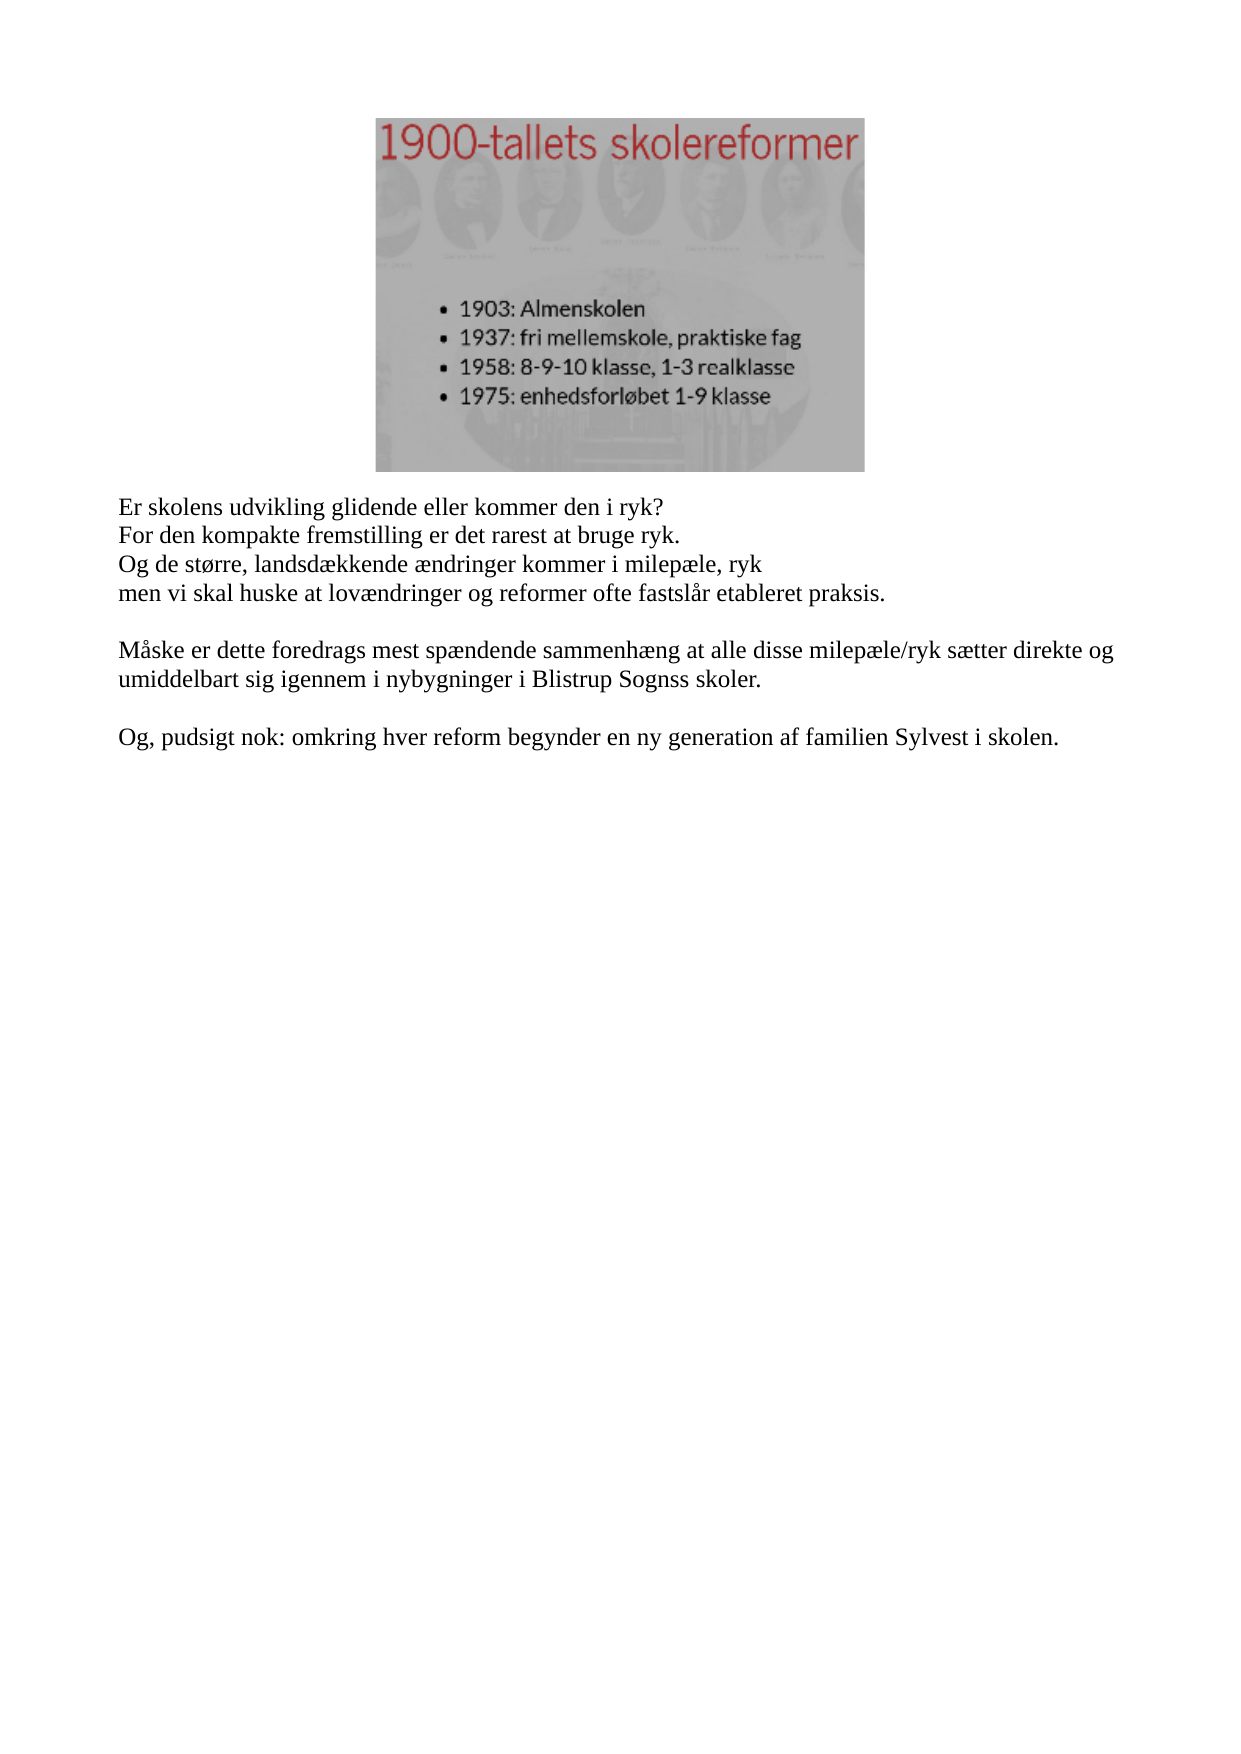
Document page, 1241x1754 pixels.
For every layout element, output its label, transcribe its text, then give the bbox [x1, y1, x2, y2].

text For den kompakte fremstilling er det rarest at bruge ryk. [118, 521, 1122, 549]
picture [375, 118, 865, 472]
text Er skolens udvikling glidende eller kommer den i ryk? [118, 492, 1122, 521]
text Og de større, landsdækkende ændringer kommer i milepæle, ryk [118, 549, 1122, 578]
text Og, pudsigt nok: omkring hver reform begynder en ny generation af familien Sylvest i skolen. [118, 722, 1122, 751]
text Måske er dette foredrags mest spændende sammenhæng at alle disse milepæle/ryk sætter direkte og umiddelbart sig igennem i nybygninger i Blistrup Sognss skoler. [118, 636, 1122, 693]
text men vi skal huske at lovændringer og reformer ofte fastslår etableret praksis. [118, 578, 1122, 607]
